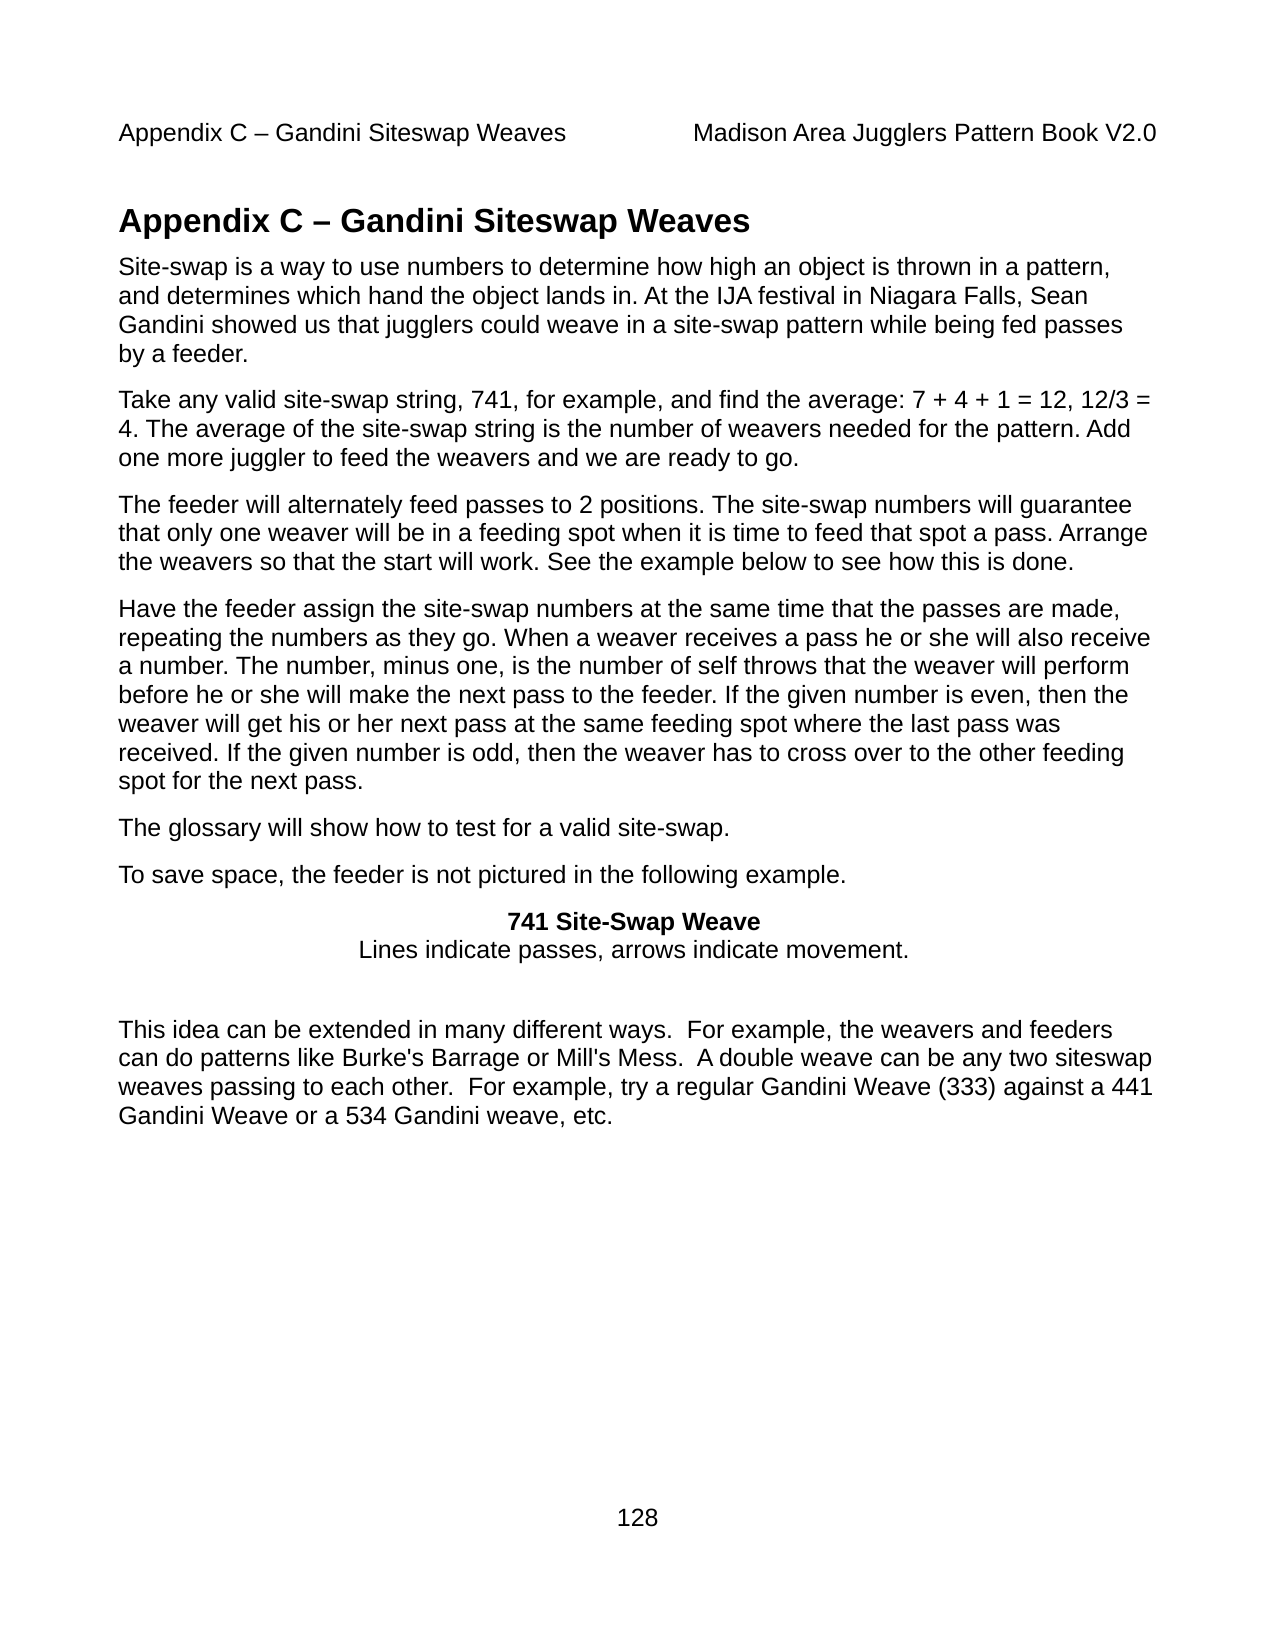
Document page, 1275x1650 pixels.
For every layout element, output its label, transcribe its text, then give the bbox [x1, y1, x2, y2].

text Take any valid site-swap string, 741, for example, and find the average: 7 + 4 + 1 = 12, 12/3 = 4. The average of the site-swap string is the number of weavers needed for the pattern. Add one more juggler to feed the weavers and we are ready to go. [118, 385, 1157, 472]
text Site-swap is a way to use numbers to determine how high an object is thrown in a pattern, and determines which hand the object lands in. At the IJA festival in Niagara Falls, Sean Gandini showed us that jugglers could weave in a site-swap pattern while being fed passes by a feeder. [118, 252, 1157, 367]
text Have the feeder assign the site-swap numbers at the same time that the passes are made, repeating the numbers as they go. When a weaver receives a pass he or she will also receive a number. The number, minus one, is the number of self throws that the weaver will perform before he or she will make the next pass to the feeder. If the given number is even, then the weaver will get his or her next pass at the same feeding spot where the last pass was received. If the given number is odd, then the weaver has to cross over to the other feeding spot for the next pass. [118, 594, 1157, 795]
text To save space, the feeder is not pictured in the following example. [118, 860, 1157, 889]
text The glossary will show how to test for a valid site-swap. [118, 813, 1157, 842]
text Lines indicate passes, arrows indicate movement. [118, 935, 1157, 964]
text 741 Site-Swap Weave [118, 907, 1157, 935]
subtitle Appendix C – Gandini Siteswap Weaves [118, 201, 1157, 240]
text The feeder will alternately feed passes to 2 positions. The site-swap numbers will guarantee that only one weaver will be in a feeding spot when it is time to feed that spot a pass. Arrange the weavers so that the start will work. See the example below to see how this is done. [118, 489, 1157, 576]
text This idea can be extended in many different ways. For example, the weavers and feeders can do patterns like Burke's Barrage or Mill's Mess. A double weave can be any two siteswap weaves passing to each other. For example, try a regular Gandini Weave (333) against a 441 Gandini Weave or a 534 Gandini weave, etc. [118, 1014, 1157, 1129]
